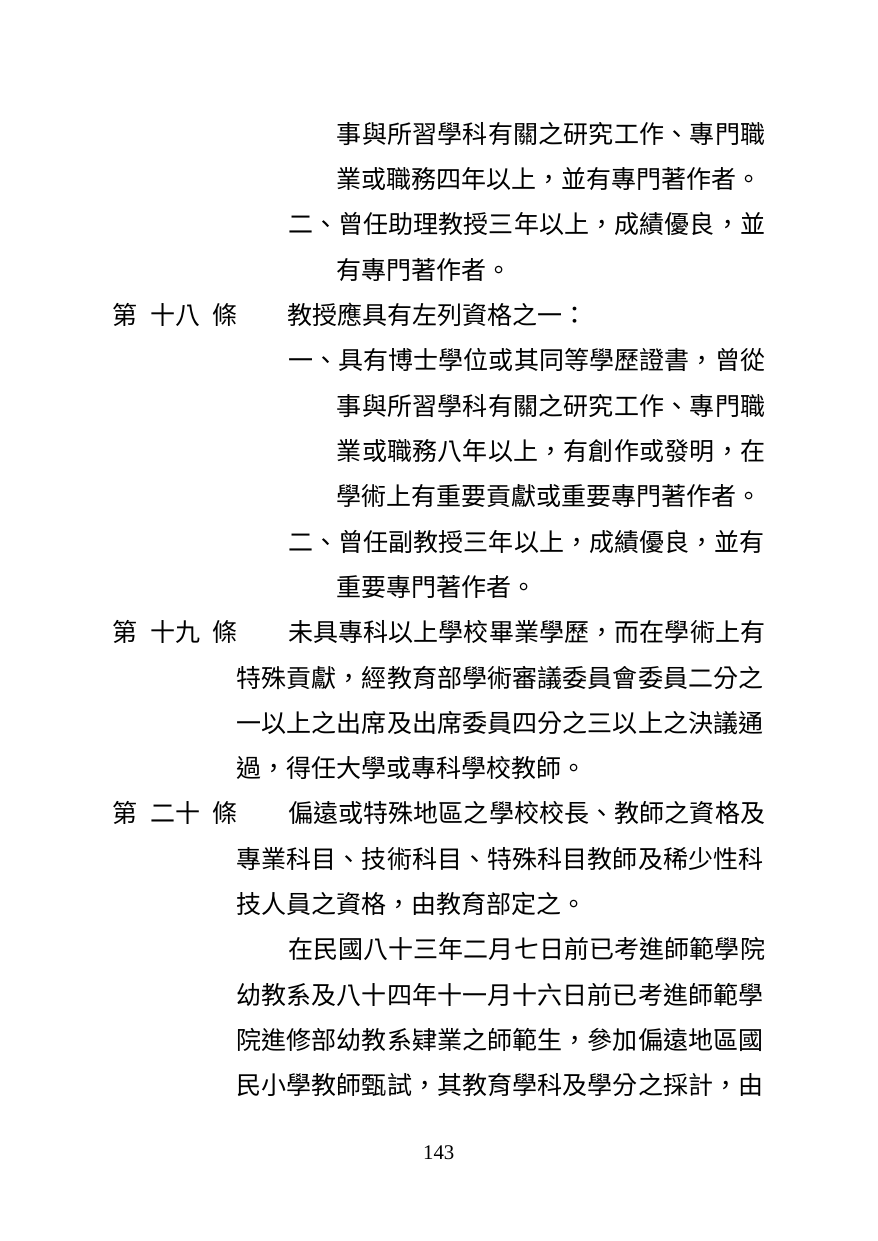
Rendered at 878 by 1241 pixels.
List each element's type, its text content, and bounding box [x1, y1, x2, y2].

text 二、曾任助理教授三年以上，成績優良，並有專門著作者。 [112, 205, 765, 286]
text 一、具有博士學位或其同等學歷證書，曾從事與所習學科有關之研究工作、專門職業或職務八年以上，有創作或發明，在學術上有重要貢獻或重要專門著作者。 [112, 341, 765, 513]
text 第 十九 條 未具專科以上學校畢業學歷，而在學術上有特殊貢獻，經教育部學術審議委員會委員二分之一以上之出席及出席委員四分之三以上之決議通過，得任大學或專科學校教師。 [112, 613, 765, 785]
text 二、曾任副教授三年以上，成績優良，並有重要專門著作者。 [112, 522, 765, 604]
text 事與所習學科有關之研究工作、專門職業或職務四年以上，並有專門著作者。 [112, 114, 765, 196]
text 在民國八十三年二月七日前已考進師範學院幼教系及八十四年十一月十六日前已考進師範學院進修部幼教系肄業之師範生，參加偏遠地區國民小學教師甄試，其教育學科及學分之採計，由 [112, 930, 765, 1102]
text 第 二十 條 偏遠或特殊地區之學校校長、教師之資格及專業科目、技術科目、特殊科目教師及稀少性科技人員之資格，由教育部定之。 [112, 794, 765, 921]
text 第 十八 條 教授應具有左列資格之一： [112, 296, 765, 332]
